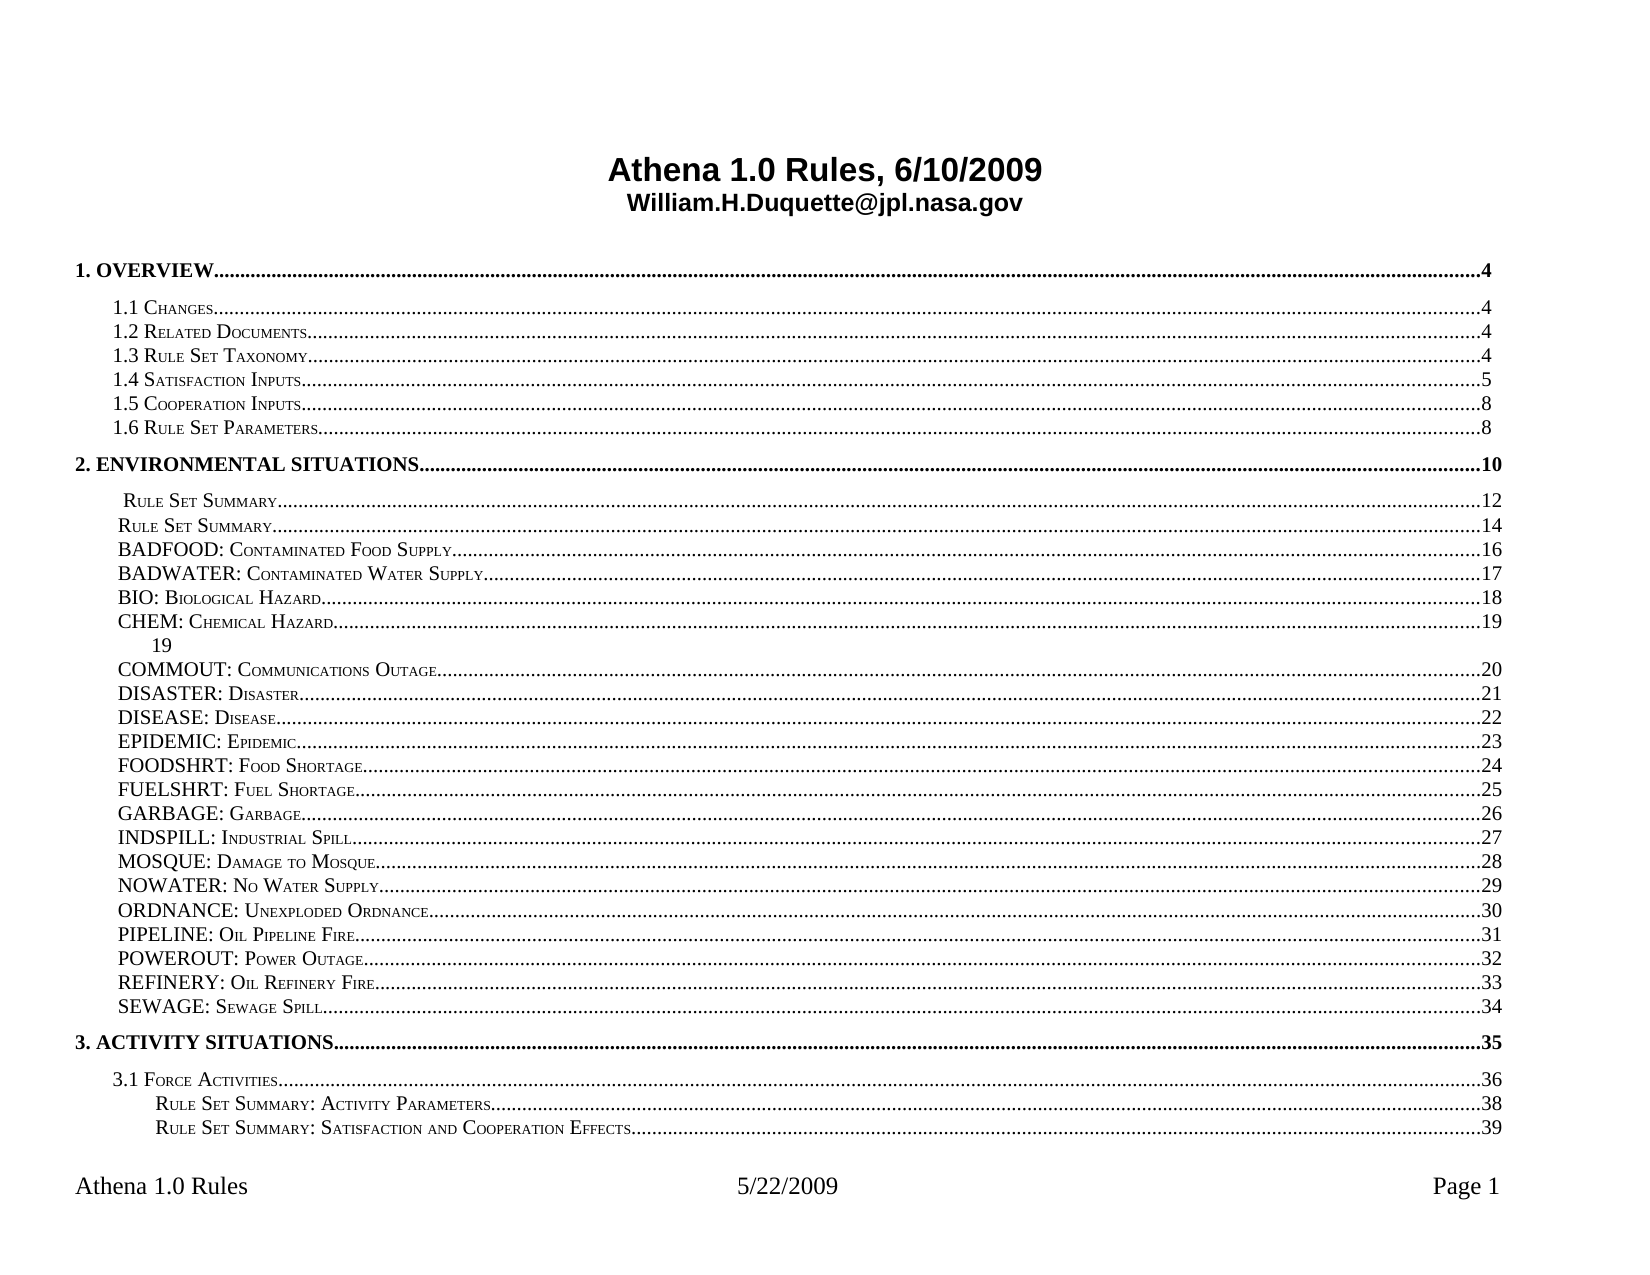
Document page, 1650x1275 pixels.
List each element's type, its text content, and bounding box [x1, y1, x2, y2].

text GARBAGE: Garbage 26 [112, 801, 1575, 825]
text Athena 1.0 Rules, 6/10/2009 [75, 150, 1575, 188]
text 1.6 Rule Set Parameters 8 [112, 415, 1575, 439]
text COMMOUT: Communications Outage 20 [112, 657, 1575, 681]
text 3.1 Force Activities 36 [112, 1067, 1575, 1091]
text 2. Environmental Situations 10 [75, 452, 1575, 476]
text DISEASE: Disease 22 [112, 705, 1575, 729]
text William.H.Duquette@jpl.nasa.gov [75, 188, 1575, 217]
text 1.1 Changes 4 [112, 295, 1575, 319]
text ORDNANCE: Unexploded Ordnance 30 [112, 897, 1575, 922]
text BADWATER: Contaminated Water Supply 17 [112, 561, 1575, 585]
text FOODSHRT: Food Shortage 24 [112, 753, 1575, 777]
text FUELSHRT: Fuel Shortage 25 [112, 777, 1575, 801]
text DISASTER: Disaster 21 [112, 681, 1575, 705]
text 1. Overview 4 [75, 258, 1575, 282]
text 1.5 Cooperation Inputs 8 [112, 391, 1575, 415]
text NOWATER: No Water Supply 29 [112, 873, 1575, 897]
text Rule Set Summary 12 [112, 488, 1575, 512]
text PIPELINE: Oil Pipeline Fire 31 [112, 922, 1575, 946]
text Rule Set Summary: Satisfaction and Cooperation Effects 39 [150, 1115, 1575, 1139]
text 19 [112, 633, 1575, 657]
text 3. Activity Situations 35 [75, 1030, 1575, 1054]
text BADFOOD: Contaminated Food Supply 16 [112, 537, 1575, 561]
text 1.3 Rule Set Taxonomy 4 [112, 343, 1575, 367]
text SEWAGE: Sewage Spill 34 [112, 994, 1575, 1018]
text 1.4 Satisfaction Inputs 5 [112, 367, 1575, 391]
text REFINERY: Oil Refinery Fire 33 [112, 970, 1575, 994]
text CHEM: Chemical Hazard 19 [112, 609, 1575, 633]
text 1.2 Related Documents 4 [112, 319, 1575, 343]
text BIO: Biological Hazard 18 [112, 585, 1575, 609]
text Rule Set Summary 14 [112, 512, 1575, 537]
text Rule Set Summary: Activity Parameters 38 [150, 1091, 1575, 1115]
text INDSPILL: Industrial Spill 27 [112, 825, 1575, 849]
text EPIDEMIC: Epidemic 23 [112, 729, 1575, 753]
text MOSQUE: Damage to Mosque 28 [112, 849, 1575, 873]
text POWEROUT: Power Outage 32 [112, 946, 1575, 970]
